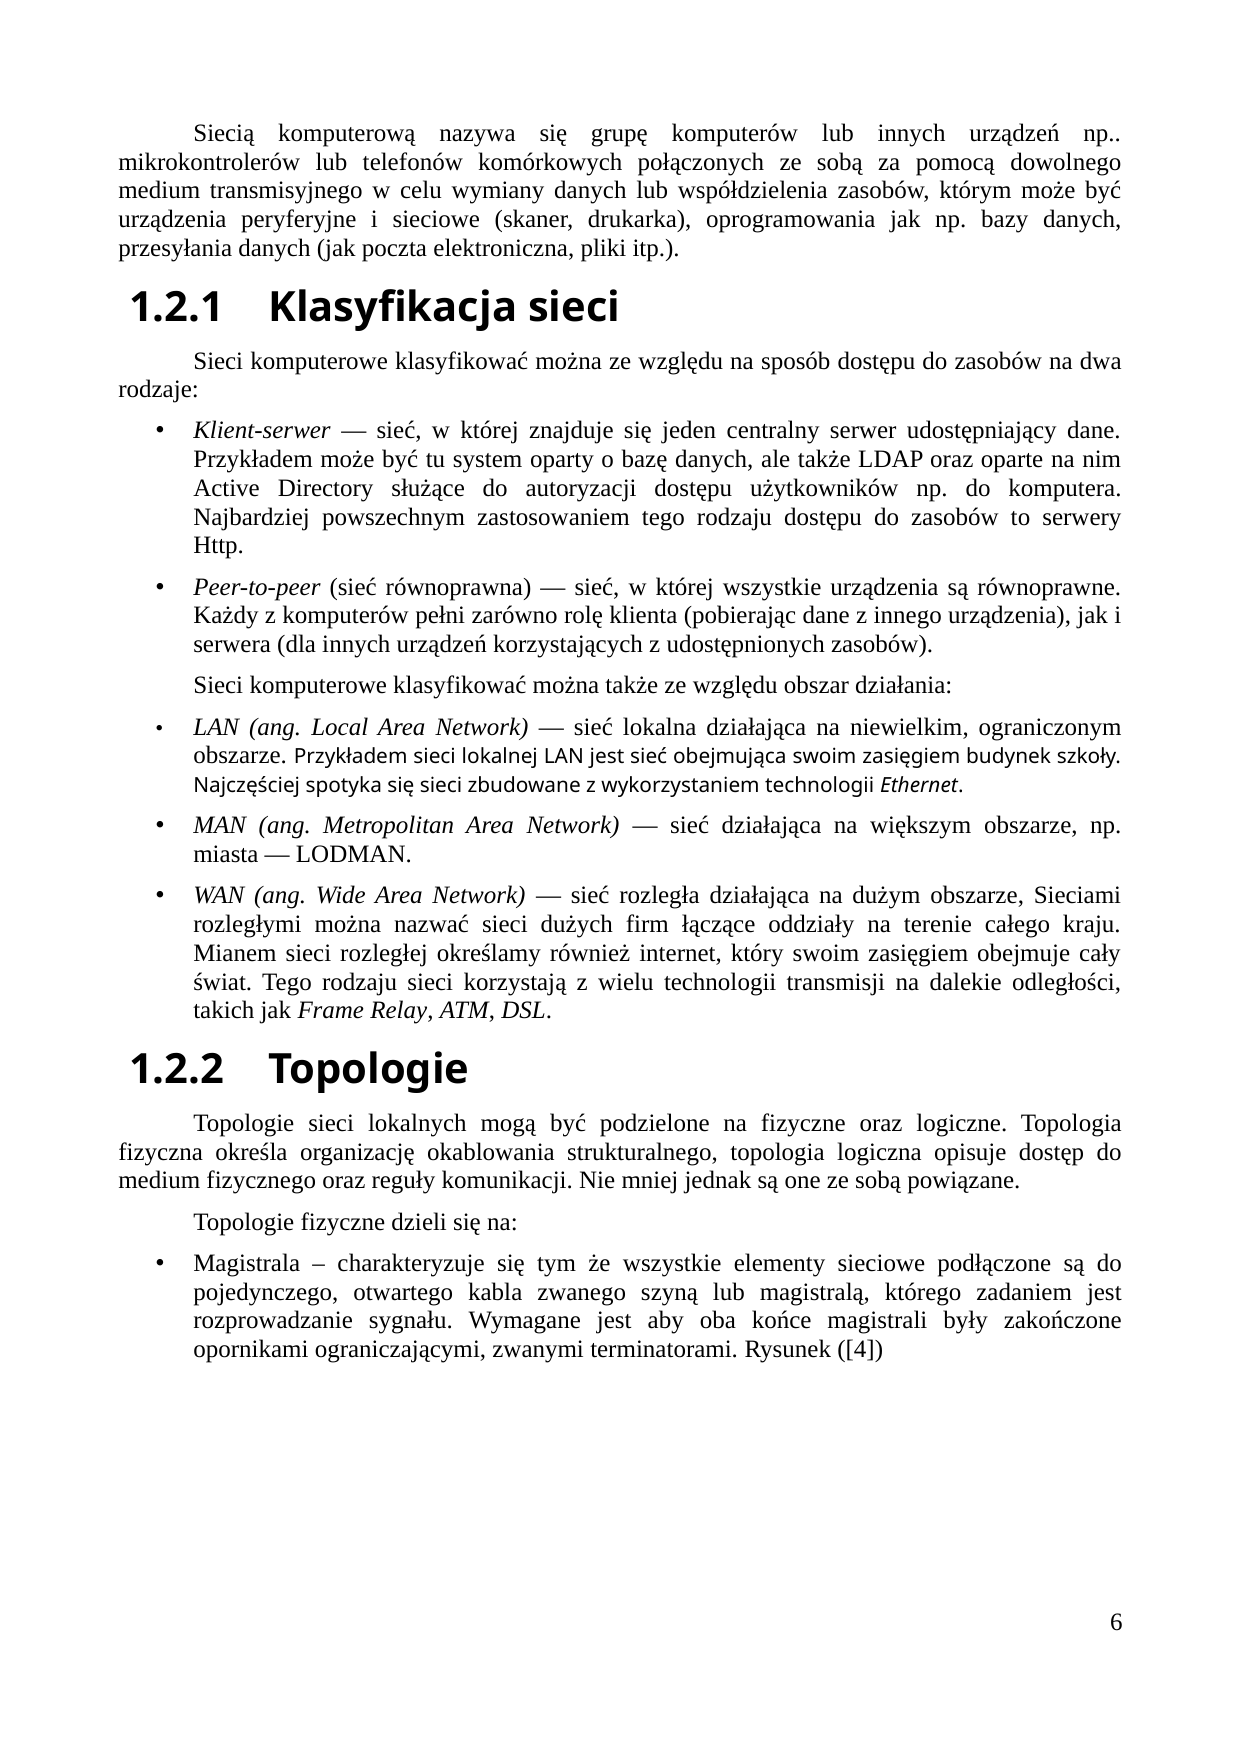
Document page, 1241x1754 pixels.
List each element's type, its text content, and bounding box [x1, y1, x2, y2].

text Siecią komputerową nazywa się grupę komputerów lub innych urządzeń np.. mikrokontrolerów lub telefonów komórkowych połączonych ze sobą za pomocą dowolnego medium transmisyjnego w celu wymiany danych lub współdzielenia zasobów, którym może być urządzenia peryferyjne i sieciowe (skaner, drukarka), oprogramowania jak np. bazy danych, przesyłania danych (jak poczta elektroniczna, pliki itp.). [118, 118, 1122, 262]
text Topologie fizyczne dzieli się na: [118, 1207, 1122, 1236]
text Sieci komputerowe klasyfikować można także ze względu obszar działania: [118, 670, 1122, 699]
list Magistrala – charakteryzuje się tym że wszystkie elementy sieciowe podłączone są do pojedynczego, otwartego kabla zwanego szyną lub magistralą, którego zadaniem jest rozprowadzanie sygnału. Wymagane jest aby oba końce magistrali były zakończone opornikami ograniczającymi, zwanymi terminatorami. Rysunek ([4]) [156, 1248, 1122, 1363]
list MAN (ang. Metropolitan Area Network) — sieć działająca na większym obszarze, np. miasta — LODMAN. [156, 811, 1122, 868]
list Klient-serwer — sieć, w której znajduje się jeden centralny serwer udostępniający dane. Przykładem może być tu system oparty o bazę danych, ale także LDAP oraz oparte na nim Active Directory służące do autoryzacji dostępu użytkowników np. do komputera. Najbardziej powszechnym zastosowaniem tego rodzaju dostępu do zasobów to serwery Http. [156, 416, 1122, 559]
text Sieci komputerowe klasyfikować można ze względu na sposób dostępu do zasobów na dwa rodzaje: [118, 346, 1122, 403]
list Peer-to-peer (sieć równoprawna) — sieć, w której wszystkie urządzenia są równoprawne. Każdy z komputerów pełni zarówno rolę klienta (pobierając dane z innego urządzenia), jak i serwera (dla innych urządzeń korzystających z udostępnionych zasobów). [156, 572, 1122, 658]
subtitle Klasyfikacja sieci [118, 276, 1122, 333]
text Topologie sieci lokalnych mogą być podzielone na fizyczne oraz logiczne. Topologia fizyczna określa organizację okablowania strukturalnego, topologia logiczna opisuje dostęp do medium fizycznego oraz reguły komunikacji. Nie mniej jednak są one ze sobą powiązane. [118, 1108, 1122, 1194]
list WAN (ang. Wide Area Network) — sieć rozległa działająca na dużym obszarze, Sieciami rozległymi można nazwać sieci dużych firm łączące oddziały na terenie całego kraju. Mianem sieci rozległej określamy również internet, który swoim zasięgiem obejmuje cały świat. Tego rodzaju sieci korzystają z wielu technologii transmisji na dalekie odległości, takich jak Frame Relay, ATM, DSL. [156, 881, 1122, 1024]
subtitle Topologie [118, 1039, 1122, 1096]
list LAN (ang. Local Area Network) — sieć lokalna działająca na niewielkim, ograniczonym obszarze. Przykładem sieci lokalnej LAN jest sieć obejmująca swoim zasięgiem budynek szkoły. Najczęściej spotyka się sieci zbudowane z wykorzystaniem technologii Ethernet. [156, 712, 1122, 798]
